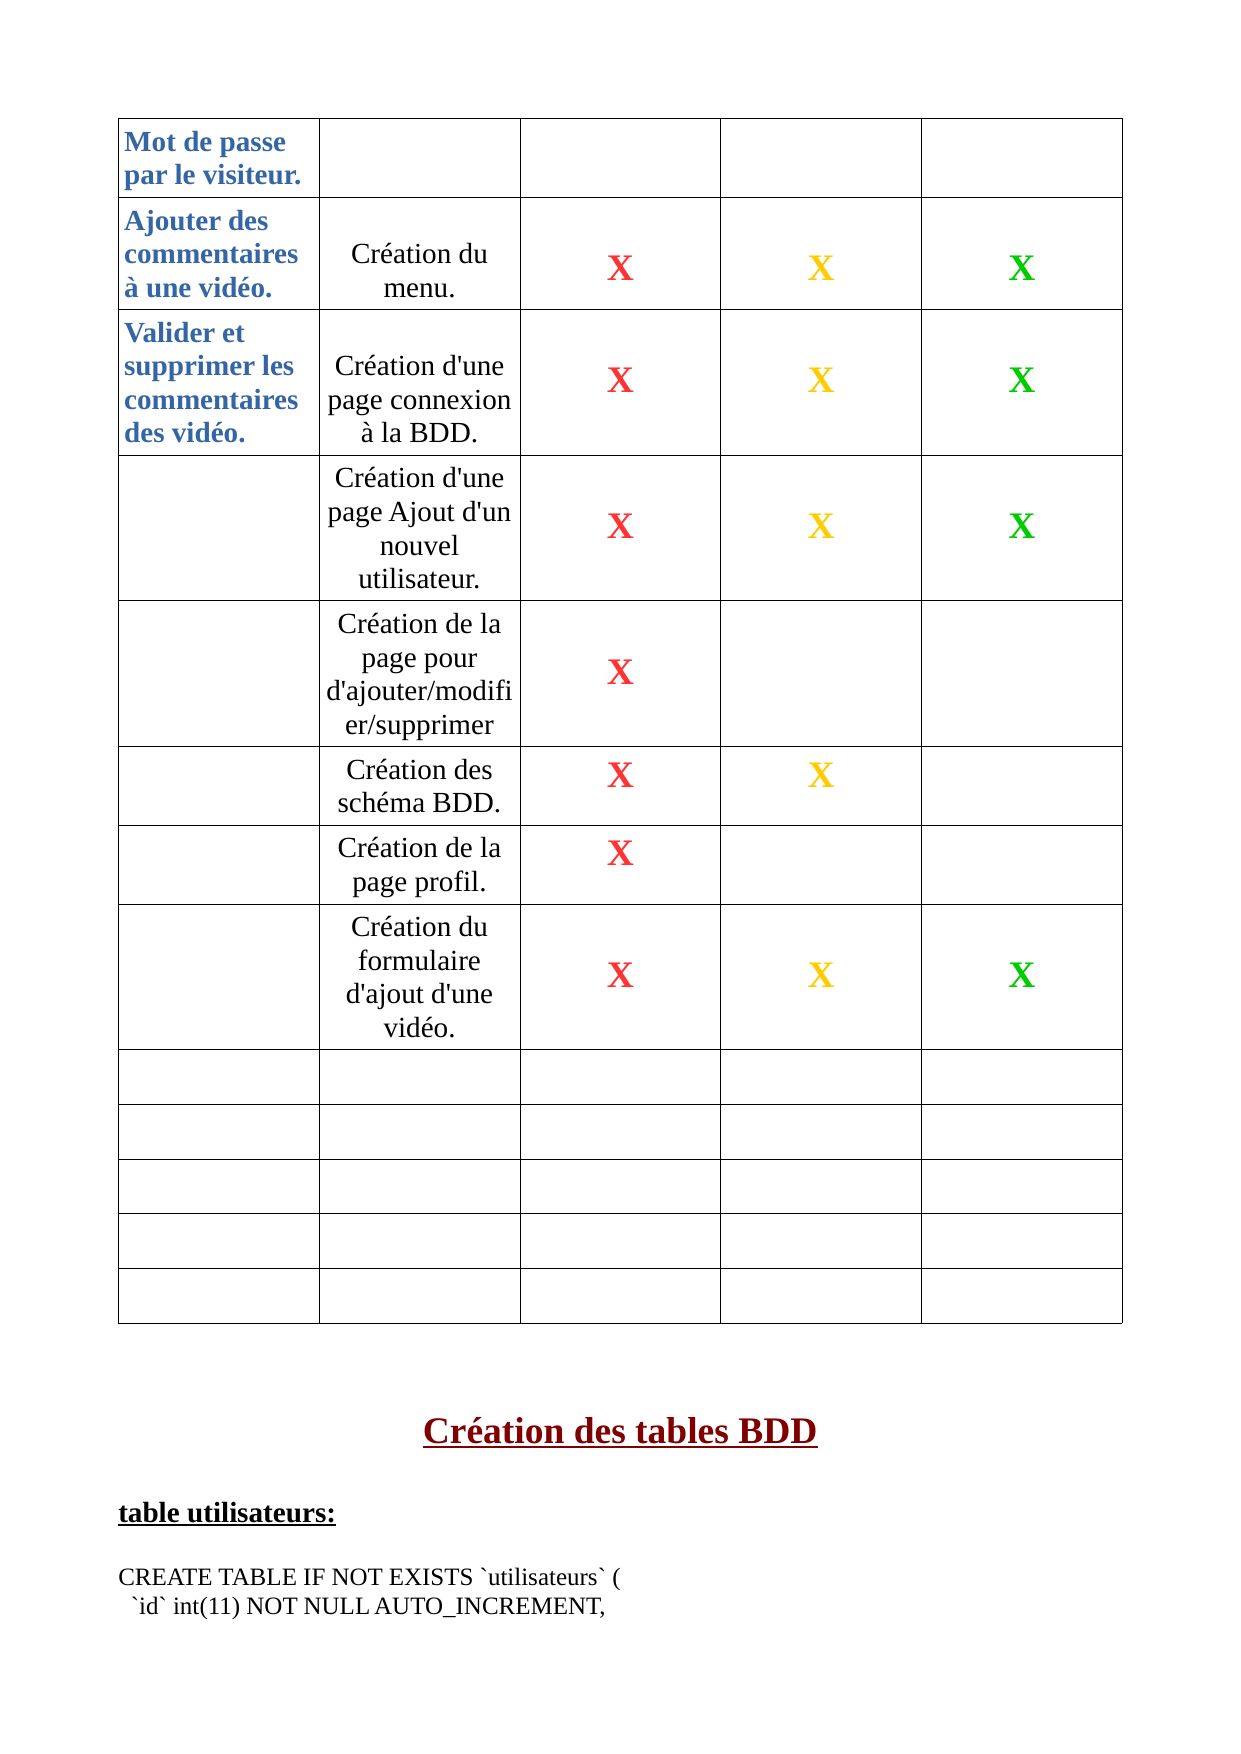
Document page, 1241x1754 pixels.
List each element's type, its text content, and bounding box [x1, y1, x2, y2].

table_cell [320, 1214, 520, 1268]
table_cell [922, 1269, 1122, 1323]
table_cell [721, 1214, 921, 1268]
table_cell Ajouter des commentaires à une vidéo. [119, 198, 319, 309]
table_cell X [922, 456, 1122, 600]
table_cell X [721, 198, 921, 309]
table_cell [721, 601, 921, 746]
text table utilisateurs: [118, 1495, 1122, 1529]
table_cell [119, 1214, 319, 1268]
table_cell [922, 1160, 1122, 1213]
table_cell Création du formulaire d'ajout d'une vidéo. [320, 905, 520, 1049]
table_cell [119, 1160, 319, 1213]
table_cell Valider et supprimer les commentaires des vidéo. [119, 310, 319, 455]
table_cell Création de la page pour d'ajouter/modifier/supprimer [320, 601, 520, 746]
table_cell [119, 456, 319, 600]
table_cell X [721, 747, 921, 825]
table_cell Mot de passe par le visiteur. [119, 119, 319, 197]
text `id` int(11) NOT NULL AUTO_INCREMENT, [118, 1591, 1122, 1620]
table_cell [721, 1050, 921, 1104]
table_cell X [922, 905, 1122, 1049]
text Création des tables BDD [118, 1409, 1122, 1452]
table_cell X [721, 456, 921, 600]
table_cell X [521, 747, 720, 825]
table_cell X [521, 456, 720, 600]
table_cell [119, 601, 319, 746]
table_cell X [721, 310, 921, 455]
table_cell [119, 1269, 319, 1323]
table_cell [922, 119, 1122, 197]
table_cell [922, 826, 1122, 903]
table_cell [521, 1160, 720, 1213]
table_cell [922, 747, 1122, 825]
table_cell [320, 1269, 520, 1323]
table_cell [320, 1105, 520, 1158]
table_cell [119, 905, 319, 1049]
table_cell [721, 1105, 921, 1158]
table_cell [521, 1269, 720, 1323]
table_cell X [521, 198, 720, 309]
table_cell [922, 1214, 1122, 1268]
table_cell [721, 826, 921, 903]
table_cell [119, 1105, 319, 1158]
table_cell [521, 1105, 720, 1158]
table_cell [721, 1269, 921, 1323]
table_cell X [521, 601, 720, 746]
table_cell [521, 119, 720, 197]
table_cell [320, 1160, 520, 1213]
table_cell [119, 826, 319, 903]
table_cell Création d'une page connexion à la BDD. [320, 310, 520, 455]
table_cell Création des schéma BDD. [320, 747, 520, 825]
table_cell X [521, 826, 720, 903]
table_cell Création d'une page Ajout d'un nouvel utilisateur. [320, 456, 520, 600]
table_cell [320, 119, 520, 197]
table_cell [119, 747, 319, 825]
table_cell X [922, 198, 1122, 309]
table_cell [721, 1160, 921, 1213]
table_cell Création du menu. [320, 198, 520, 309]
table_cell X [521, 310, 720, 455]
text CREATE TABLE IF NOT EXISTS `utilisateurs` ( [118, 1562, 1122, 1591]
table_cell [922, 1105, 1122, 1158]
table_cell [320, 1050, 520, 1104]
table_cell Création de la page profil. [320, 826, 520, 903]
table_cell [521, 1214, 720, 1268]
table_cell X [922, 310, 1122, 455]
table_cell [922, 601, 1122, 746]
table_cell [119, 1050, 319, 1104]
table_cell [521, 1050, 720, 1104]
table_cell [922, 1050, 1122, 1104]
table_cell X [721, 905, 921, 1049]
table_cell X [521, 905, 720, 1049]
table_cell [721, 119, 921, 197]
